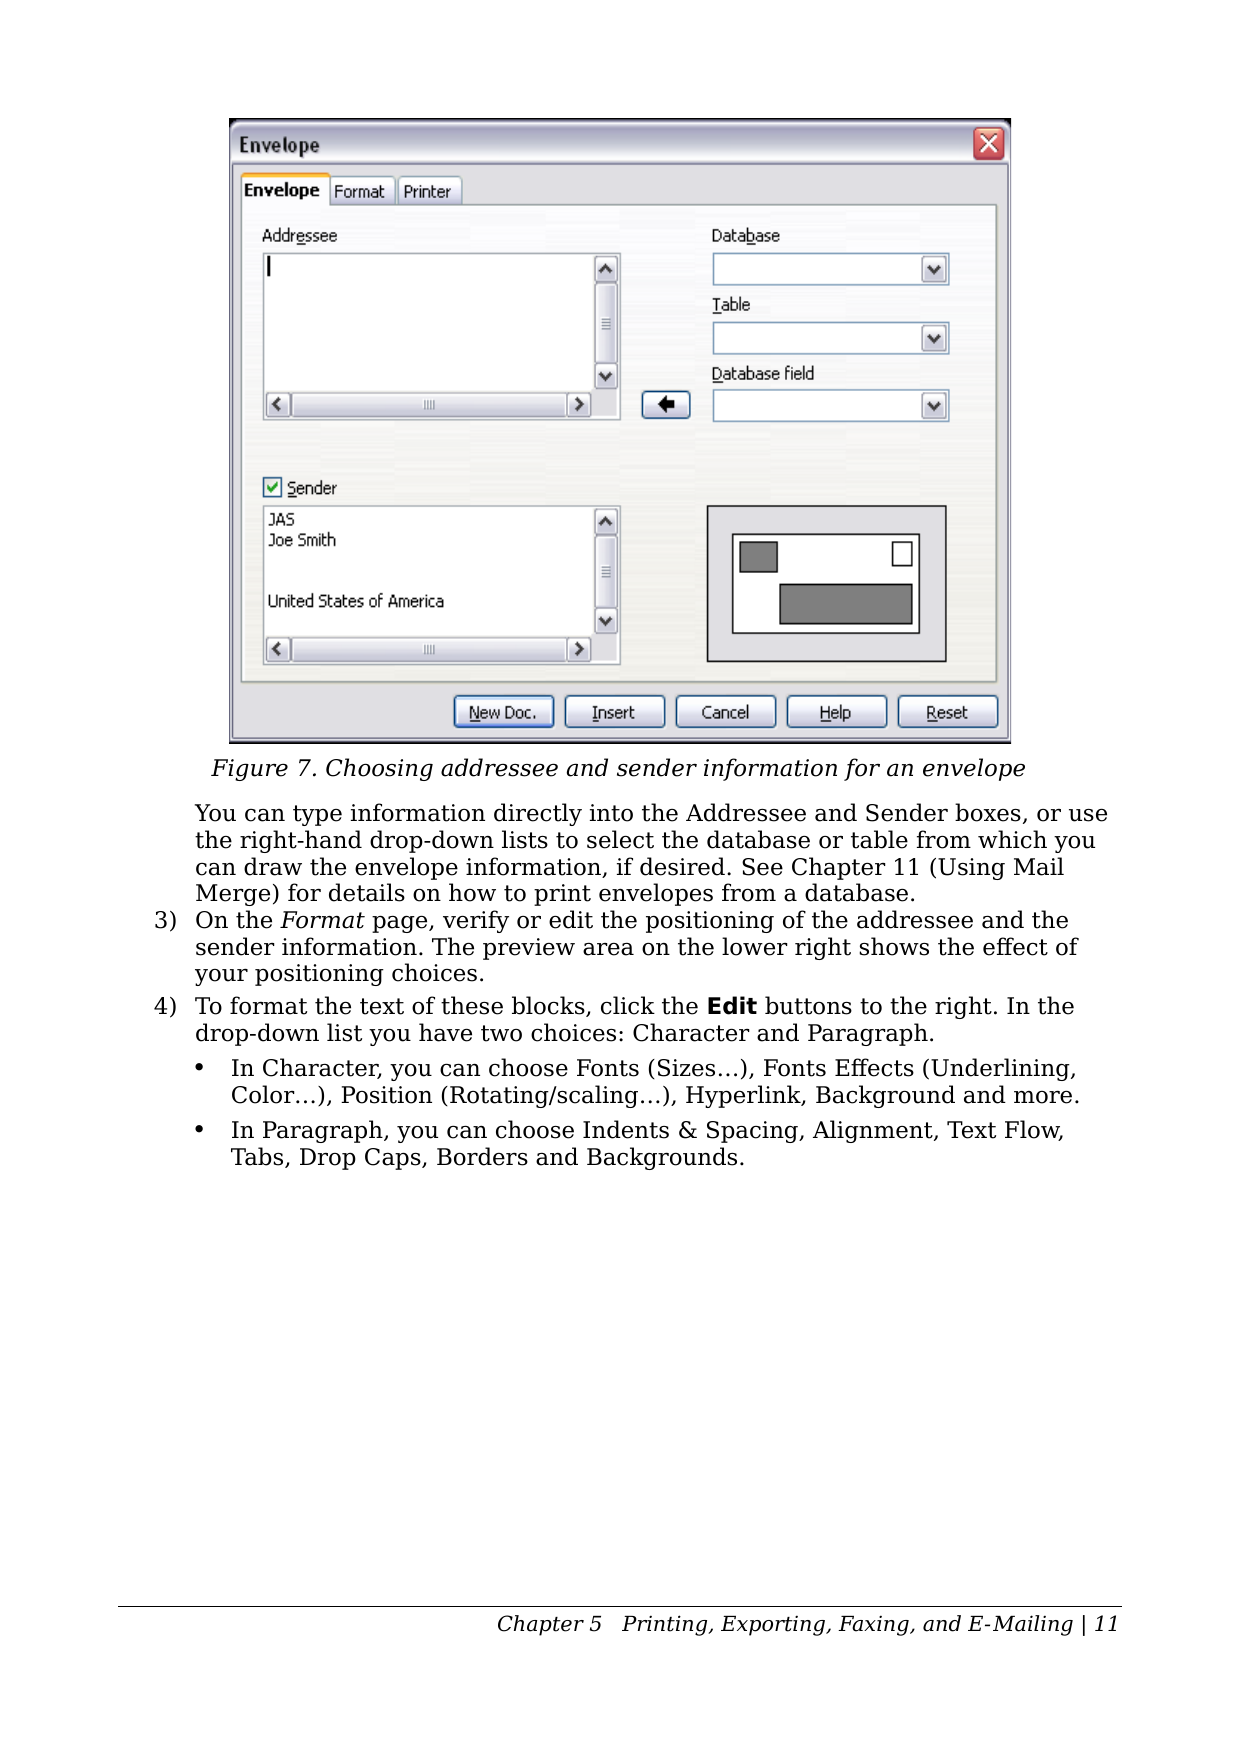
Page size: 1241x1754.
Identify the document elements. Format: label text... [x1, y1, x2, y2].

list To format the text of these blocks, click the Edit buttons to the right. In the drop-down list you have two choices: Character and Paragraph. [177, 993, 1122, 1047]
picture [229, 118, 1012, 744]
list You can type information directly into the Addressee and Sender boxes, or use the right-hand drop-down lists to select the database or table from which you can draw the envelope information, if desired. See Chapter 11 (Using Mail Merge) for details on how to print envelopes from a database. [195, 800, 1122, 907]
list On the Format page, verify or edit the positioning of the addressee and the sender information. The preview area on the lower right shows the effect of your positioning choices. [177, 907, 1122, 987]
list In Paragraph, you can choose Indents & Spacing, Alignment, Text Flow, Tabs, Drop Caps, Borders and Backgrounds. [192, 1115, 1122, 1171]
list In Character, you can choose Fonts (Sizes…), Fonts Effects (Underlining, Color…), Position (Rotating/scaling…), Hyperlink, Background and more. [192, 1053, 1122, 1109]
text Figure 7. Choosing addressee and sender information for an envelope [189, 756, 1051, 782]
